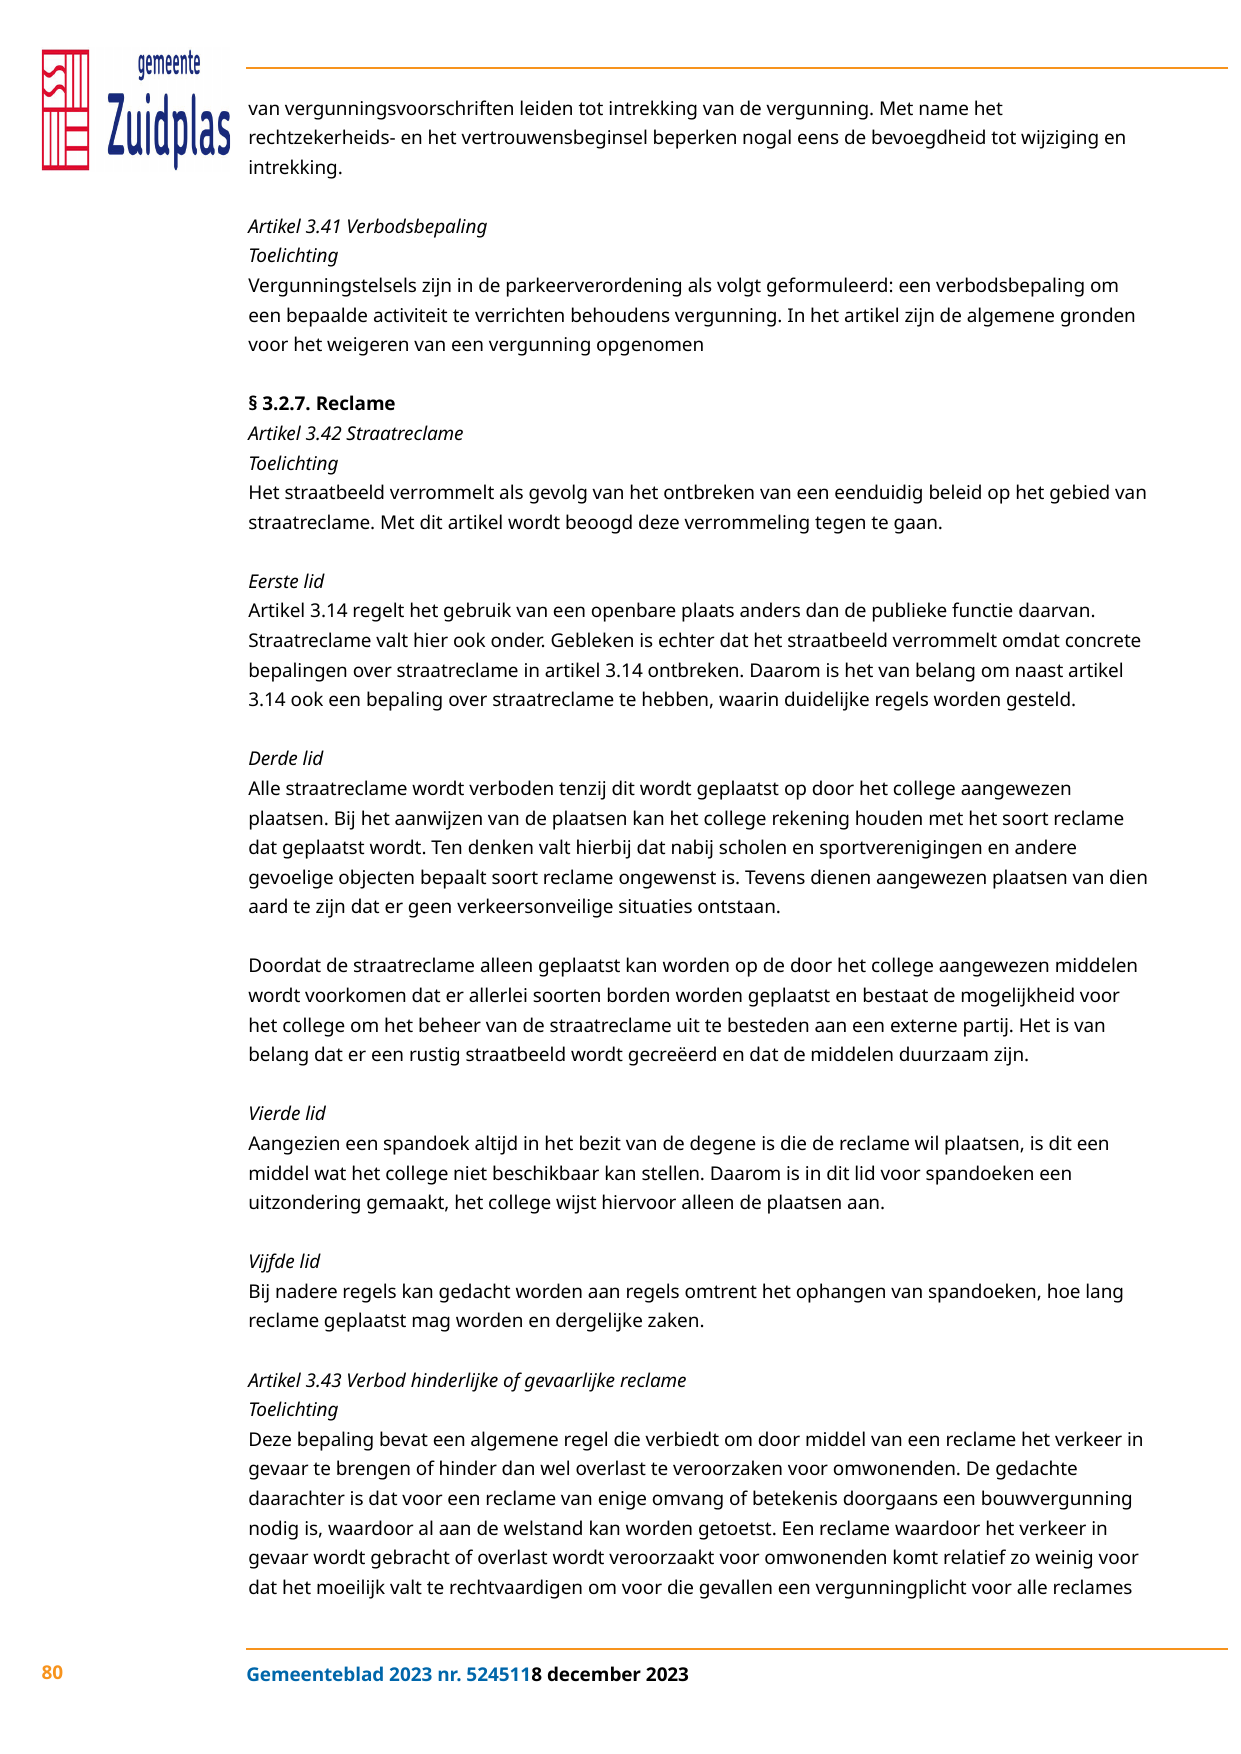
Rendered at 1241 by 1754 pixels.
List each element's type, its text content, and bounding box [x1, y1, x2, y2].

picture [41, 47, 231, 172]
text § 3.2.7. Reclame [248, 391, 1152, 416]
text Toelichting [248, 450, 1152, 476]
text Alle straatreclame wordt verboden tenzij dit wordt geplaatst op door het college aangewezen plaatsen. Bij het aanwijzen van de plaatsen kan het college rekening houden met het soort reclame dat geplaatst wordt. Ten denken valt hierbij dat nabij scholen en sportverenigingen en andere gevoelige objecten bepaalt soort reclame ongewenst is. Tevens dienen aangewezen plaatsen van dien aard te zijn dat er geen verkeersonveilige situaties ontstaan. [248, 775, 1152, 919]
text Deze bepaling bevat een algemene regel die verbiedt om door middel van een reclame het verkeer in gevaar te brengen of hinder dan wel overlast te veroorzaken voor omwonenden. De gedachte daarachter is dat voor een reclame van enige omvang of betekenis doorgaans een bouwvergunning nodig is, waardoor al aan de welstand kan worden getoetst. Een reclame waardoor het verkeer in gevaar wordt gebracht of overlast wordt veroorzaakt voor omwonenden komt relatief zo weinig voor dat het moeilijk valt te rechtvaardigen om voor die gevallen een vergunningplicht voor alle reclames [248, 1426, 1152, 1600]
text Bij nadere regels kan gedacht worden aan regels omtrent het ophangen van spandoeken, hoe lang reclame geplaatst mag worden en dergelijke zaken. [248, 1278, 1152, 1333]
text Doordat de straatreclame alleen geplaatst kan worden op de door het college aangewezen middelen wordt voorkomen dat er allerlei soorten borden worden geplaatst en bestaat de mogelijkheid voor het college om het beheer van de straatreclame uit te besteden aan een externe partij. Het is van belang dat er een rustig straatbeeld wordt gecreëerd en dat de middelen duurzaam zijn. [248, 953, 1152, 1067]
text Artikel 3.43 Verbod hinderlijke of gevaarlijke reclame [248, 1367, 1152, 1393]
text Derde lid [248, 746, 1152, 771]
text Aangezien een spandoek altijd in het bezit van de degene is die de reclame wil plaatsen, is dit een middel wat het college niet beschikbaar kan stellen. Daarom is in dit lid voor spandoeken een uitzondering gemaakt, het college wijst hiervoor alleen de plaatsen aan. [248, 1130, 1152, 1215]
text Vierde lid [248, 1101, 1152, 1126]
text Artikel 3.14 regelt het gebruik van een openbare plaats anders dan de publieke functie daarvan. Straatreclame valt hier ook onder. Gebleken is echter dat het straatbeeld verrommelt omdat concrete bepalingen over straatreclame in artikel 3.14 ontbreken. Daarom is het van belang om naast artikel 3.14 ook een bepaling over straatreclame te hebben, waarin duidelijke regels worden gesteld. [248, 598, 1152, 712]
text Artikel 3.42 Straatreclame [248, 420, 1152, 446]
text Het straatbeeld verrommelt als gevolg van het ontbreken van een eenduidig beleid op het gebied van straatreclame. Met dit artikel wordt beoogd deze verrommeling tegen te gaan. [248, 479, 1152, 535]
text Eerste lid [248, 568, 1152, 594]
text Toelichting [248, 243, 1152, 268]
text Vijfde lid [248, 1248, 1152, 1274]
text Vergunningstelsels zijn in de parkeerverordening als volgt geformuleerd: een verbodsbepaling om een bepaalde activiteit te verrichten behoudens vergunning. In het artikel zijn de algemene gronden voor het weigeren van een vergunning opgenomen [248, 272, 1152, 357]
text Artikel 3.41 Verbodsbepaling [248, 213, 1152, 239]
text Toelichting [248, 1396, 1152, 1422]
text van vergunningsvoorschriften leiden tot intrekking van de vergunning. Met name het rechtzekerheids- en het vertrouwensbeginsel beperken nogal eens de bevoegdheid tot wijziging en intrekking. [248, 95, 1152, 180]
